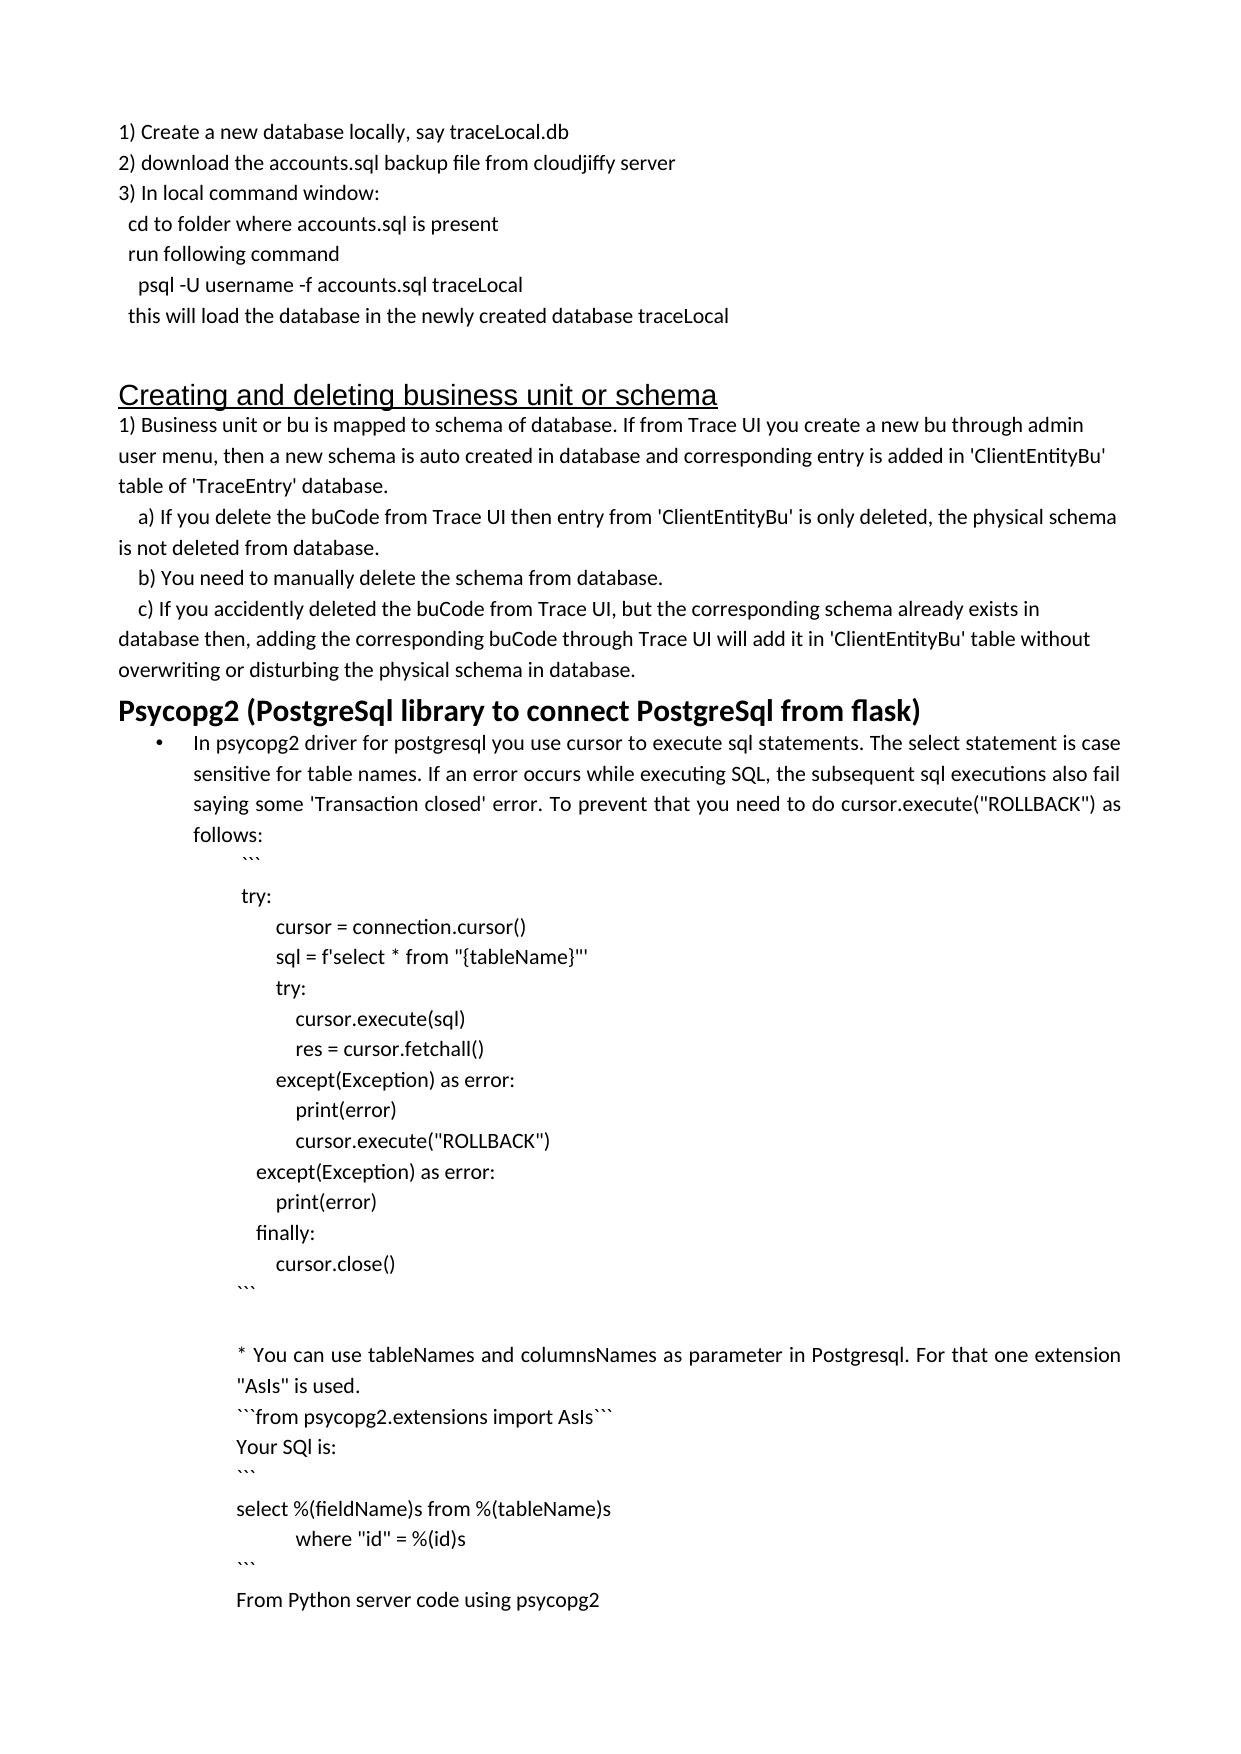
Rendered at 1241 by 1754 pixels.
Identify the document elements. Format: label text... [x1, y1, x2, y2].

text try: [236, 974, 1122, 1001]
text run following command [118, 241, 1122, 267]
text ``` [236, 1280, 1122, 1307]
text cursor.close() [236, 1250, 1122, 1276]
text a) If you delete the buCode from Trace UI then entry from 'ClientEntityBu' is only deleted, the physical schema is not deleted from database. [118, 503, 1122, 560]
text ``` [236, 1464, 1122, 1491]
subtitle Creating and deleting business unit or schema [118, 378, 1122, 411]
subtitle Psycopg2 (PostgreSql library to connect PostgreSql from flask) [118, 691, 1122, 729]
text except(Exception) as error: [236, 1066, 1122, 1093]
text where "id" = %(id)s [236, 1525, 1122, 1552]
text 2) download the accounts.sql backup file from cloudjiffy server [118, 149, 1122, 175]
text 1) Business unit or bu is mapped to schema of database. If from Trace UI you create a new bu through admin user menu, then a new schema is auto created in database and corresponding entry is added in 'ClientEntityBu' table of 'TraceEntry' database. [118, 411, 1122, 499]
text From Python server code using psycopg2 [236, 1587, 1122, 1613]
text cd to folder where accounts.sql is present [118, 210, 1122, 237]
text 3) In local command window: [118, 179, 1122, 206]
text cursor.execute("ROLLBACK") [236, 1127, 1122, 1154]
text sql = f'select * from "{tableName}"' [236, 943, 1122, 970]
text c) If you accidently deleted the buCode from Trace UI, but the corresponding schema already exists in database then, adding the corresponding buCode through Trace UI will add it in 'ClientEntityBu' table without overwriting or disturbing the physical schema in database. [118, 595, 1122, 683]
text select %(fieldName)s from %(tableName)s [236, 1495, 1122, 1521]
text finally: [236, 1219, 1122, 1246]
text psql -U username -f accounts.sql traceLocal [118, 271, 1122, 298]
text cursor = connection.cursor() [236, 913, 1122, 939]
text cursor.execute(sql) [236, 1005, 1122, 1031]
text b) You need to manually delete the schema from database. [118, 564, 1122, 591]
text res = cursor.fetchall() [236, 1035, 1122, 1062]
text ``` [236, 852, 1122, 878]
text except(Exception) as error: [236, 1158, 1122, 1184]
text try: [236, 882, 1122, 909]
text print(error) [236, 1188, 1122, 1215]
text ``` [236, 1556, 1122, 1583]
text print(error) [236, 1097, 1122, 1123]
text ```from psycopg2.extensions import AsIs``` [236, 1403, 1122, 1429]
text this will load the database in the newly created database traceLocal [118, 302, 1122, 328]
text * You can use tableNames and columnsNames as parameter in Postgresql. For that one extension "AsIs" is used. [236, 1342, 1122, 1399]
text 1) Create a new database locally, say traceLocal.db [118, 118, 1122, 145]
list In psycopg2 driver for postgresql you use cursor to execute sql statements. The select statement is case sensitive for table names. If an error occurs while executing SQL, the subsequent sql executions also fail saying some 'Transaction closed' error. To prevent that you need to do cursor.execute("ROLLBACK") as follows: [156, 729, 1122, 848]
text Your SQl is: [236, 1433, 1122, 1460]
